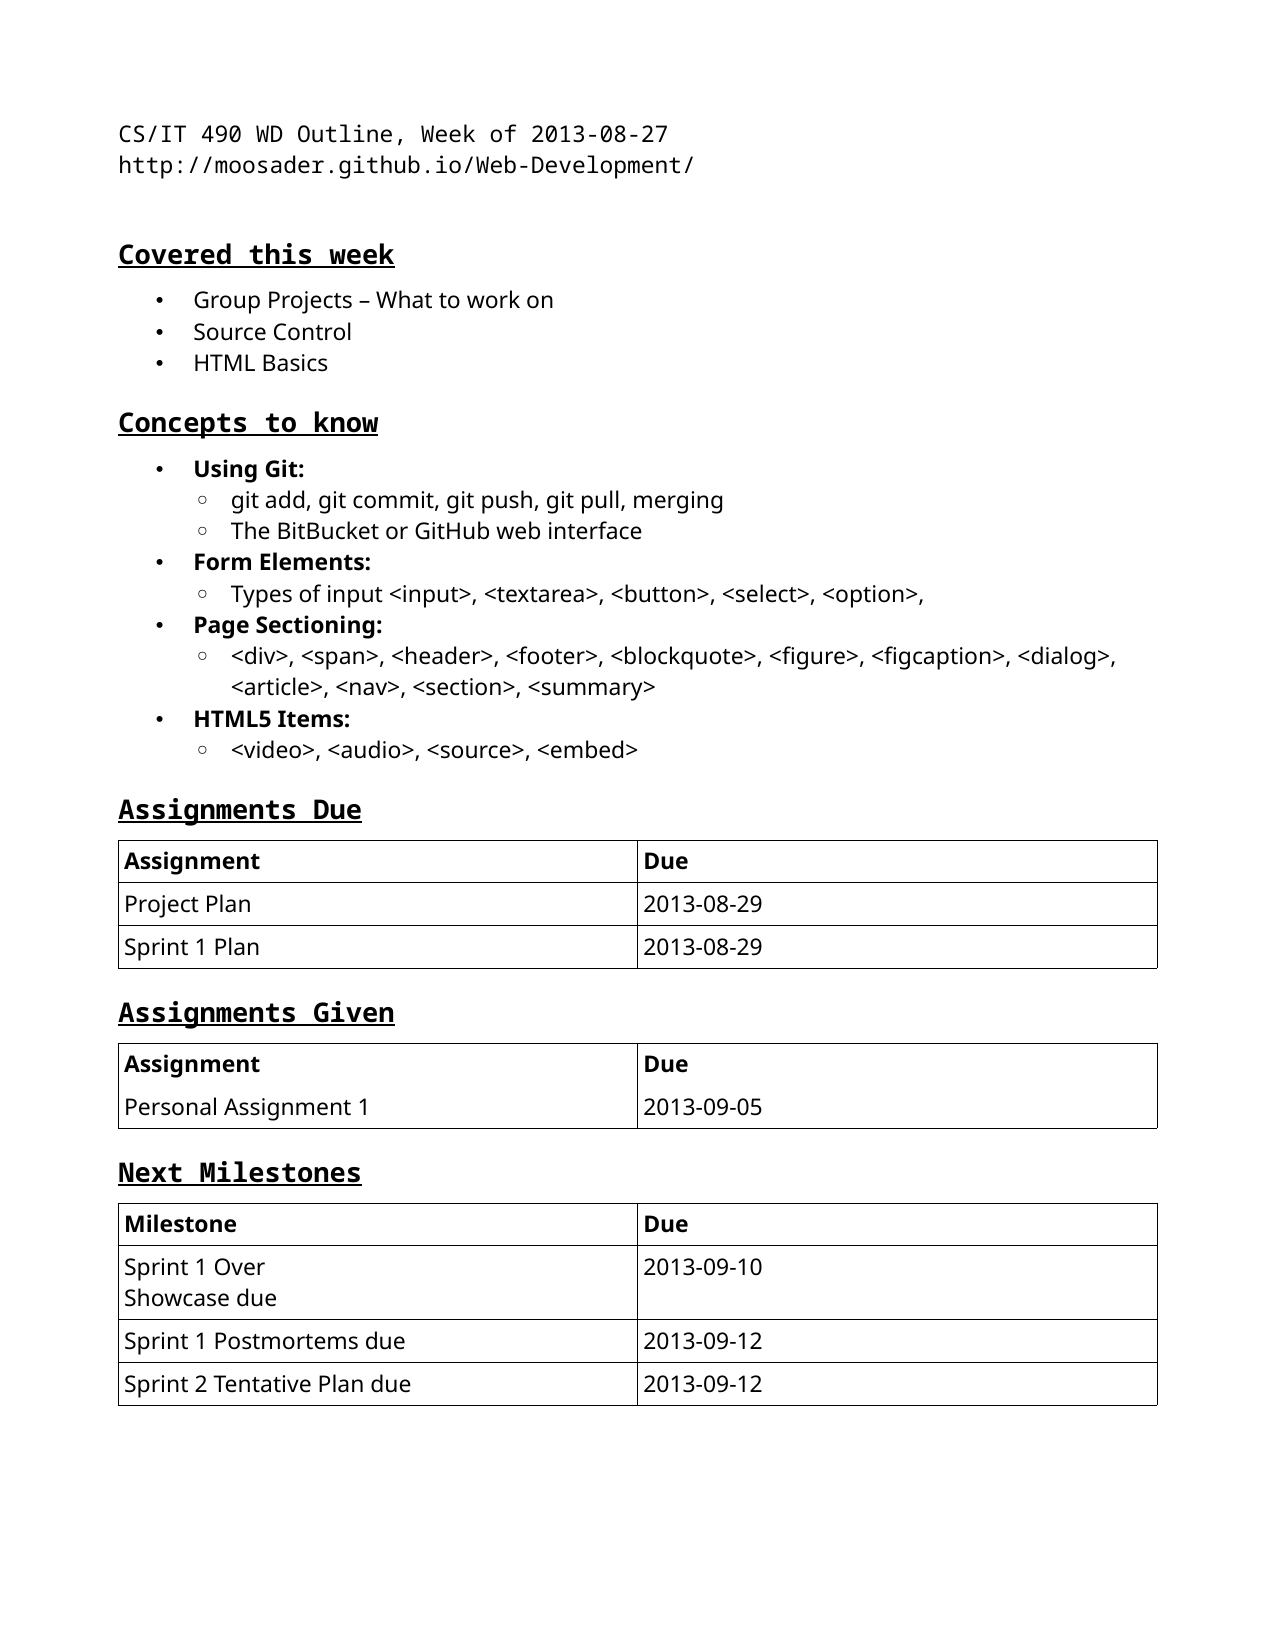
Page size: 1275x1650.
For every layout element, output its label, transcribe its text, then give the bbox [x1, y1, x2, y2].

table_header Due [638, 1044, 1157, 1085]
list The BitBucket or GitHub web interface [193, 515, 1157, 546]
table_cell 2013-09-10 [638, 1246, 1157, 1319]
subtitle Concepts to know [118, 403, 1157, 440]
table_header Due [638, 841, 1157, 882]
table_cell Project Plan [119, 883, 637, 925]
table_cell 2013-09-12 [638, 1320, 1157, 1362]
table_cell 2013-08-29 [638, 883, 1157, 925]
list HTML5 Items: [156, 703, 1157, 734]
list HTML Basics [156, 347, 1157, 378]
subtitle Assignments Given [118, 993, 1157, 1030]
list Source Control [156, 316, 1157, 347]
table_cell 2013-09-12 [638, 1363, 1157, 1405]
table_cell Sprint 1 Over Showcase due [119, 1246, 637, 1319]
list Form Elements: [156, 546, 1157, 578]
subtitle Assignments Due [118, 790, 1157, 827]
table_header Due [638, 1204, 1157, 1245]
list Types of input <input>, <textarea>, <button>, <select>, <option>, [193, 578, 1157, 609]
table_cell 2013-08-29 [638, 926, 1157, 968]
table_cell Sprint 1 Plan [119, 926, 637, 968]
table_cell Personal Assignment 1 [119, 1085, 637, 1128]
list Group Projects – What to work on [156, 284, 1157, 316]
subtitle Next Milestones [118, 1153, 1157, 1190]
list git add, git commit, git push, git pull, merging [193, 484, 1157, 515]
table_cell 2013-09-05 [638, 1085, 1157, 1128]
list <div>, <span>, <header>, <footer>, <blockquote>, <figure>, <figcaption>, <dialog>, <article>, <nav>, <section>, <summary> [193, 640, 1157, 703]
table_header Milestone [119, 1204, 637, 1245]
subtitle Covered this week [118, 235, 1157, 272]
table_cell Sprint 1 Postmortems due [119, 1320, 637, 1362]
list Page Sectioning: [156, 609, 1157, 640]
list Using Git: [156, 453, 1157, 484]
table_cell Sprint 2 Tentative Plan due [119, 1363, 637, 1405]
table_header Assignment [119, 841, 637, 882]
list <video>, <audio>, <source>, <embed> [193, 734, 1157, 765]
table_header Assignment [119, 1044, 637, 1085]
